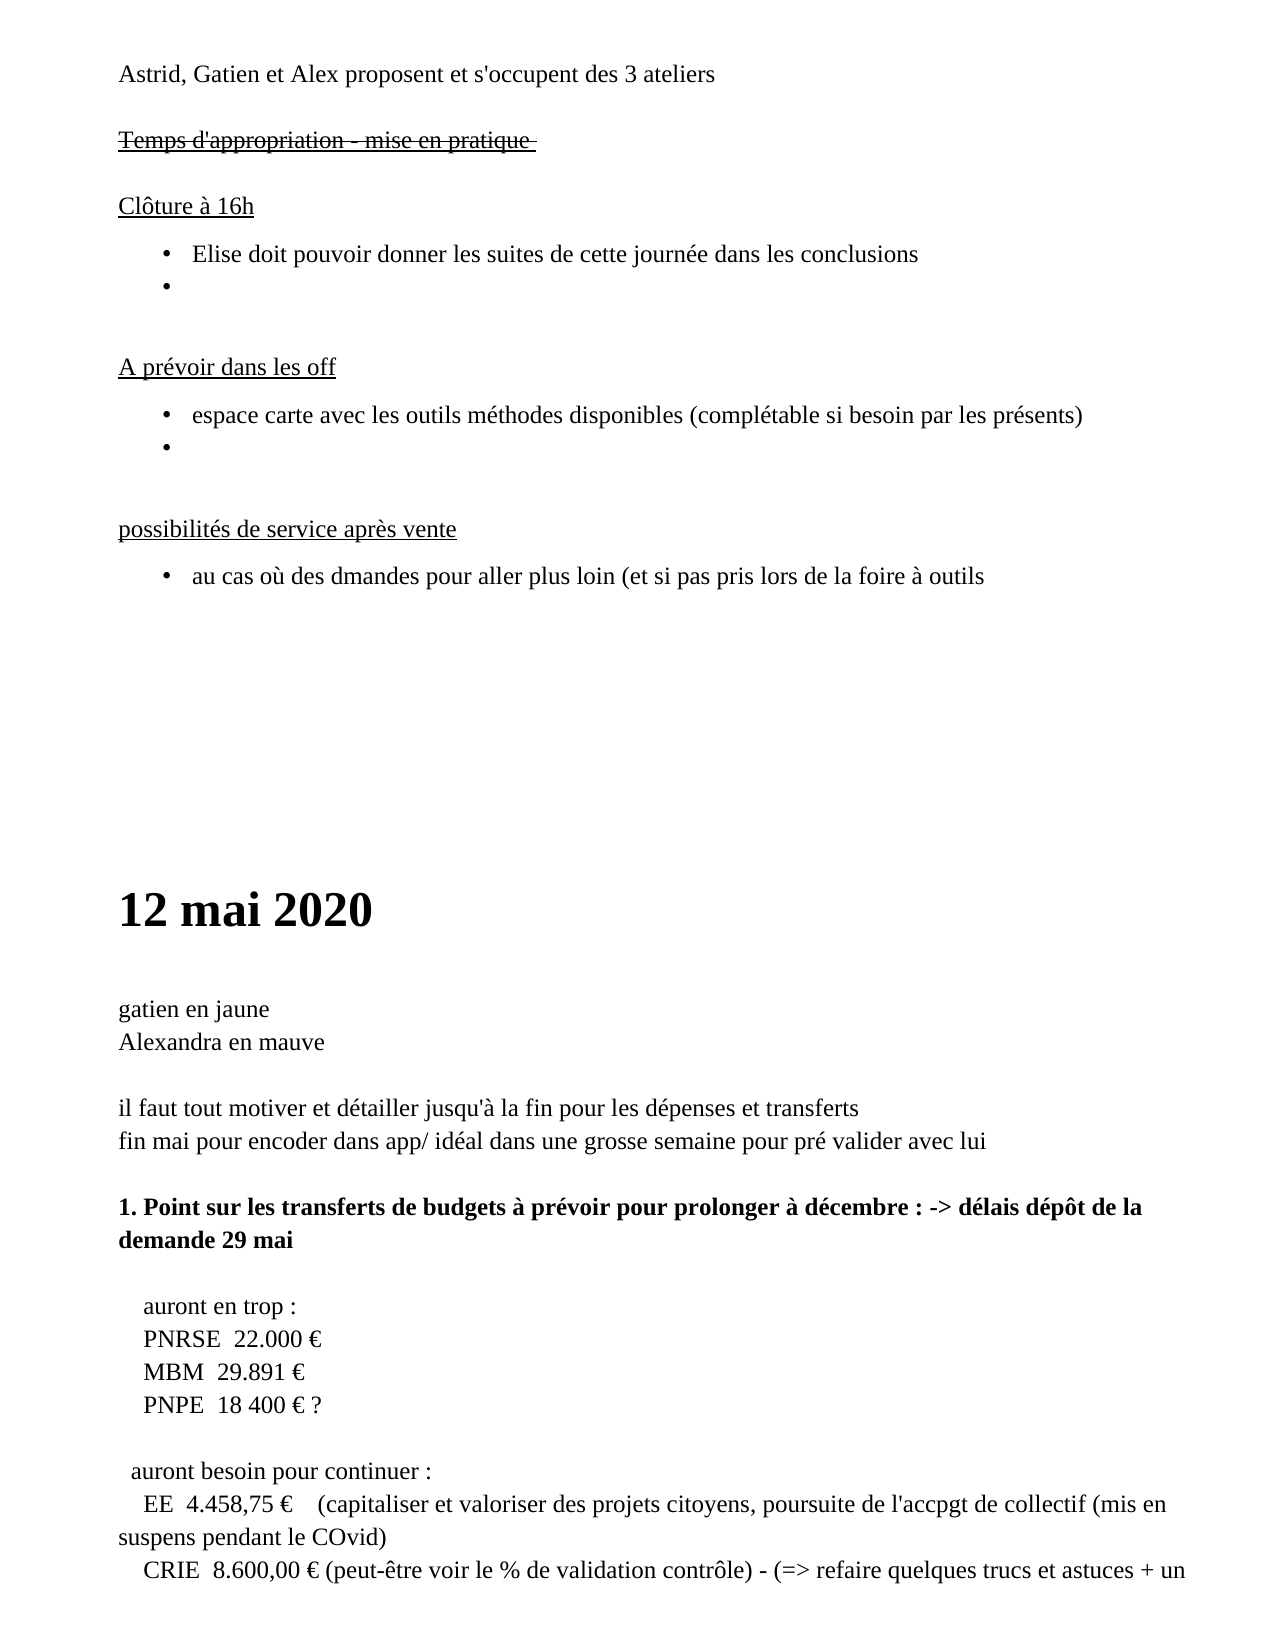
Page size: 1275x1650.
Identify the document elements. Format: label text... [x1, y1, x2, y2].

list espace carte avec les outils méthodes disponibles (complétable si besoin par les présents) [162, 400, 1216, 429]
text gatien en jaune Alexandra en mauve il faut tout motiver et détailler jusqu'à la fin pour les dépenses et transferts fin mai pour encoder dans app/ idéal dans une grosse semaine pour pré valider avec lui 1. Point sur les transferts de budgets à prévoir pour prolonger à décembre : -> délais dépôt de la demande 29 mai auront en trop : PNRSE 22.000 € MBM 29.891 € PNPE 18 400 € ? auront besoin pour continuer : EE 4.458,75 € (capitaliser et valoriser des projets citoyens, poursuite de l'accpgt de collectif (mis en suspens pendant le COvid) CRIE 8.600,00 € (peut-être voir le % de validation contrôle) - (=> refaire quelques trucs et astuces + un [118, 961, 1216, 1584]
list Elise doit pouvoir donner les suites de cette journée dans les conclusions [162, 239, 1216, 267]
list au cas où des dmandes pour aller plus loin (et si pas pris lors de la foire à outils [162, 561, 1216, 590]
text possibilités de service après vente [118, 481, 1216, 542]
subtitle 12 mai 2020 [118, 879, 1216, 937]
text A prévoir dans les off [118, 319, 1216, 381]
text Astrid, Gatien et Alex proposent et s'occupent des 3 ateliers Temps d'appropriation - mise en pratique Clôture à 16h [118, 59, 1216, 220]
